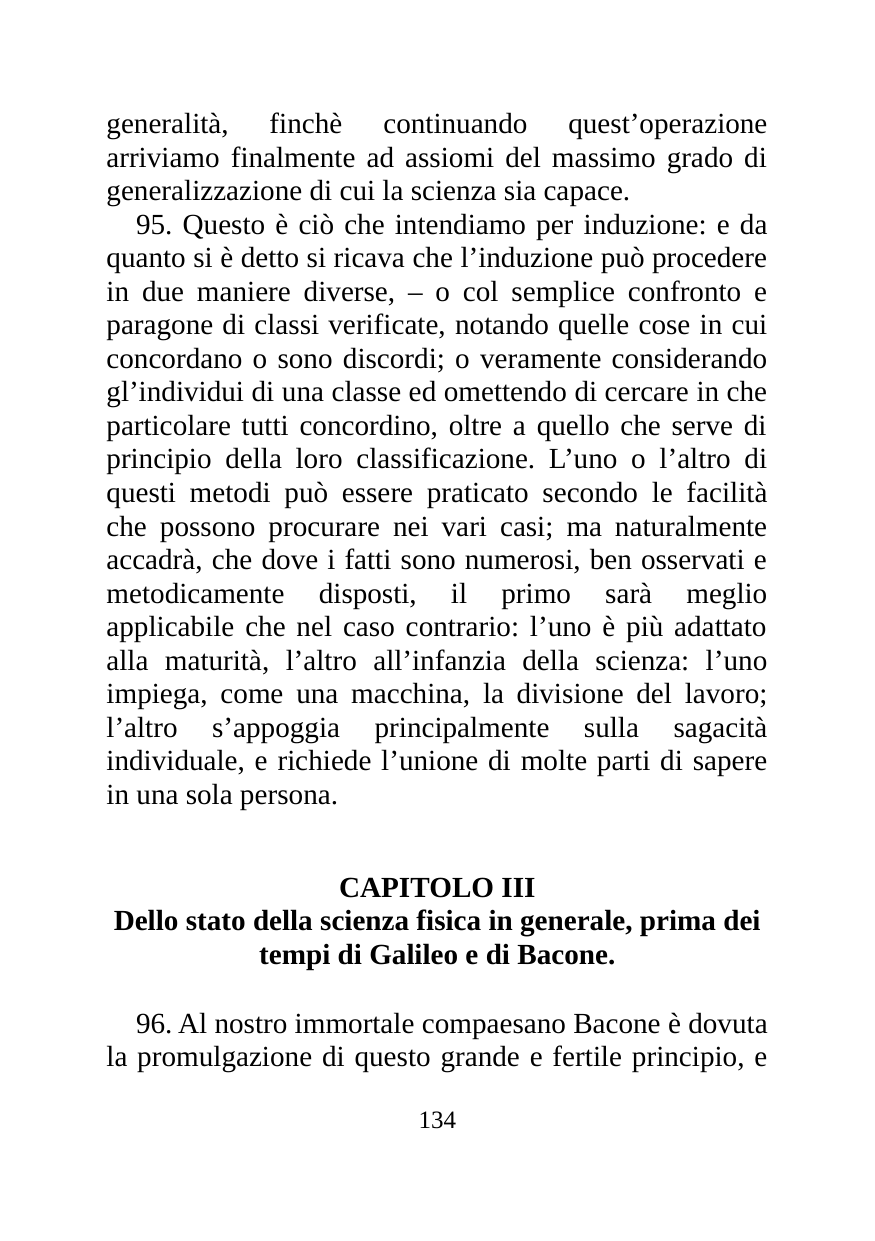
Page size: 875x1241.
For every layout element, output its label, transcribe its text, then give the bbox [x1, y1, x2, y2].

text 96. Al nostro immortale compaesano Bacone è dovuta la promulgazione di questo grande e fertile principio, e [106, 1006, 768, 1073]
subtitle CAPITOLO III Dello stato della scienza fisica in generale, prima dei tempi di Galileo e di Bacone. [106, 870, 768, 970]
text 95. Questo è ciò che intendiamo per induzione: e da quanto si è detto si ricava che l’induzione può procedere in due maniere diverse, – o col semplice confronto e paragone di classi verificate, notando quelle cose in cui concordano o sono discordi; o veramente considerando gl’individui di una classe ed omettendo di cercare in che particolare tutti concordino, oltre a quello che serve di principio della loro classificazione. L’uno o l’altro di questi metodi può essere praticato secondo le facilità che possono procurare nei vari casi; ma naturalmente accadrà, che dove i fatti sono numerosi, ben osservati e metodicamente disposti, il primo sarà meglio applicabile che nel caso contrario: l’uno è più adattato alla maturità, l’altro all’infanzia della scienza: l’uno impiega, come una macchina, la divisione del lavoro; l’altro s’appoggia principalmente sulla sagacità individuale, e richiede l’unione di molte parti di sapere in una sola persona. [106, 207, 768, 811]
text generalità, finchè continuando quest’operazione arriviamo finalmente ad assiomi del massimo grado di generalizzazione di cui la scienza sia capace. [106, 106, 768, 207]
